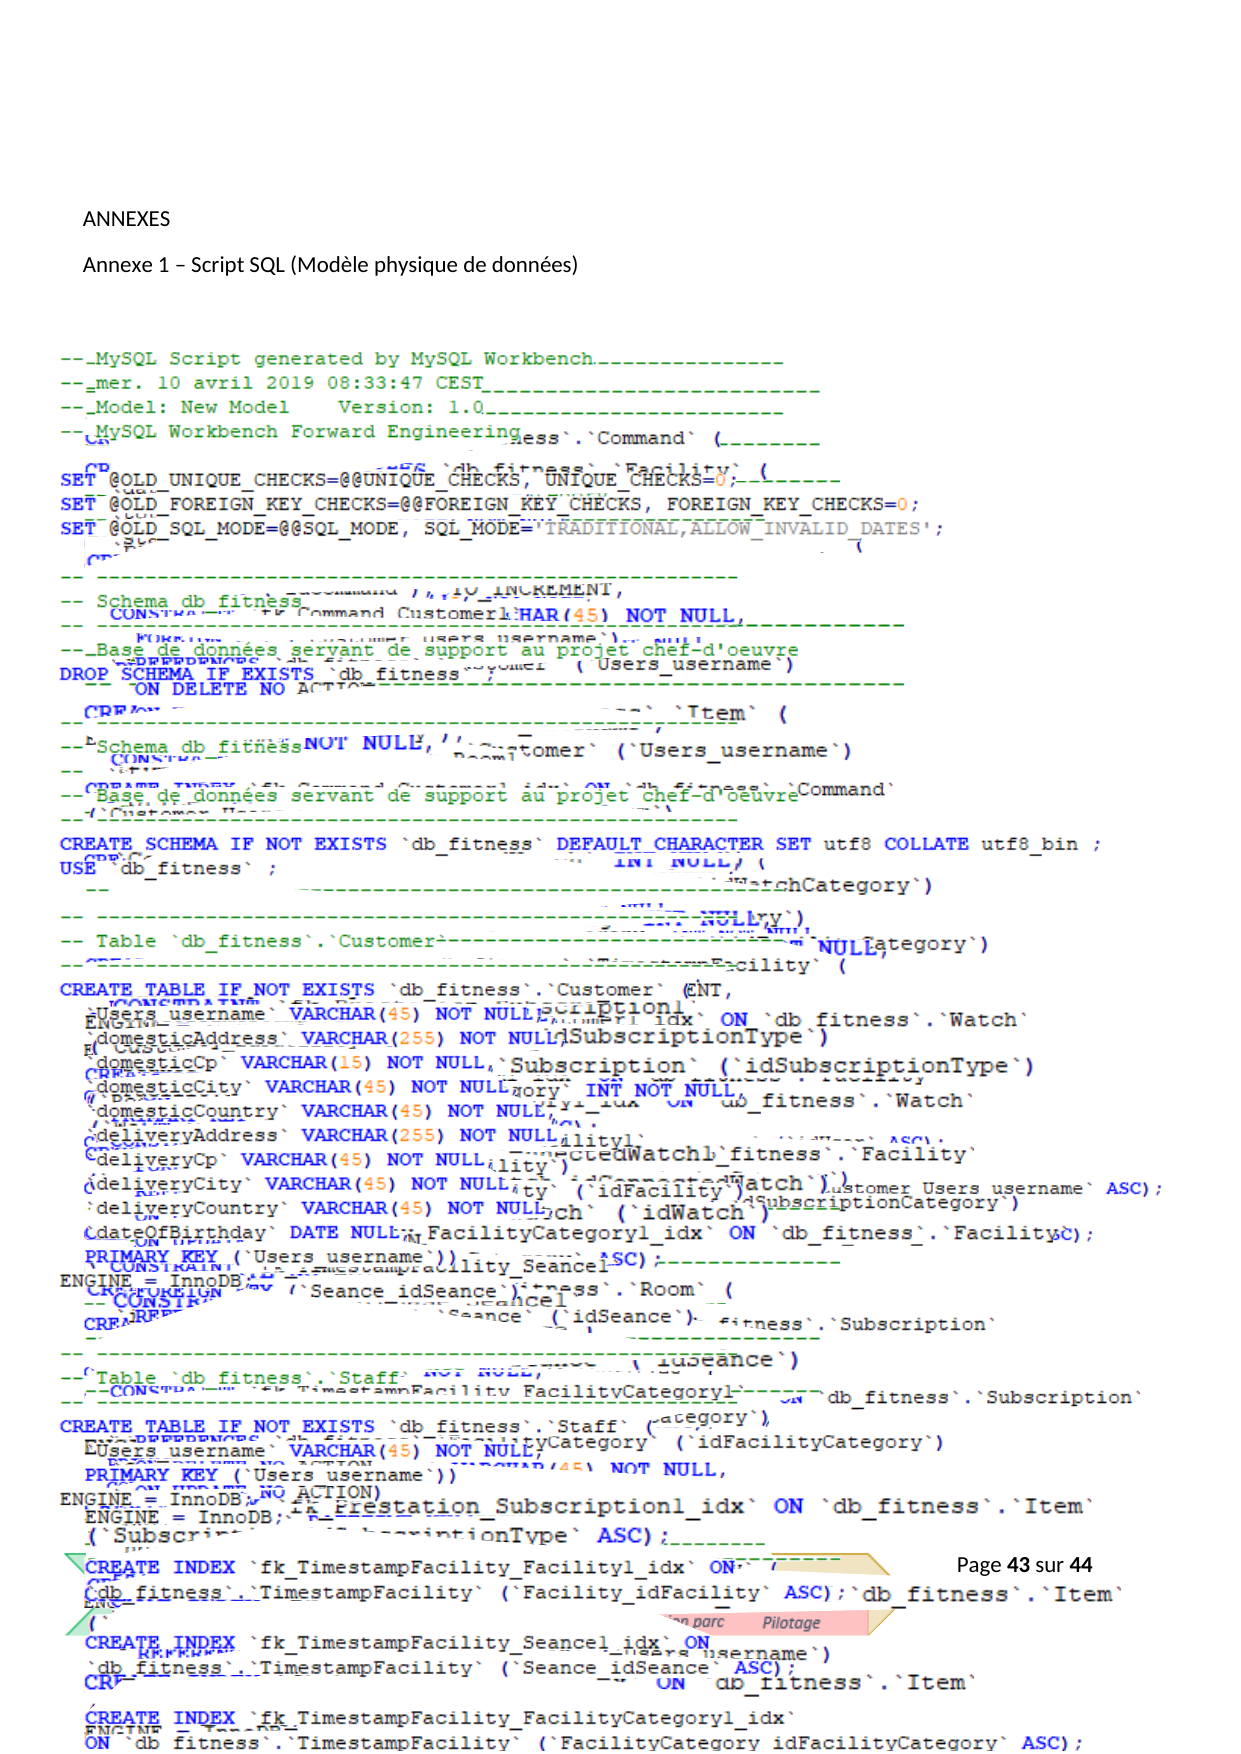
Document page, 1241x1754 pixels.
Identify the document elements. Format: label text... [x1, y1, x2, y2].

text ANNEXES [83, 204, 1092, 232]
text Annexe 1 – Script SQL (Modèle physique de données) [83, 250, 1092, 278]
picture [132, 500, 1183, 1754]
